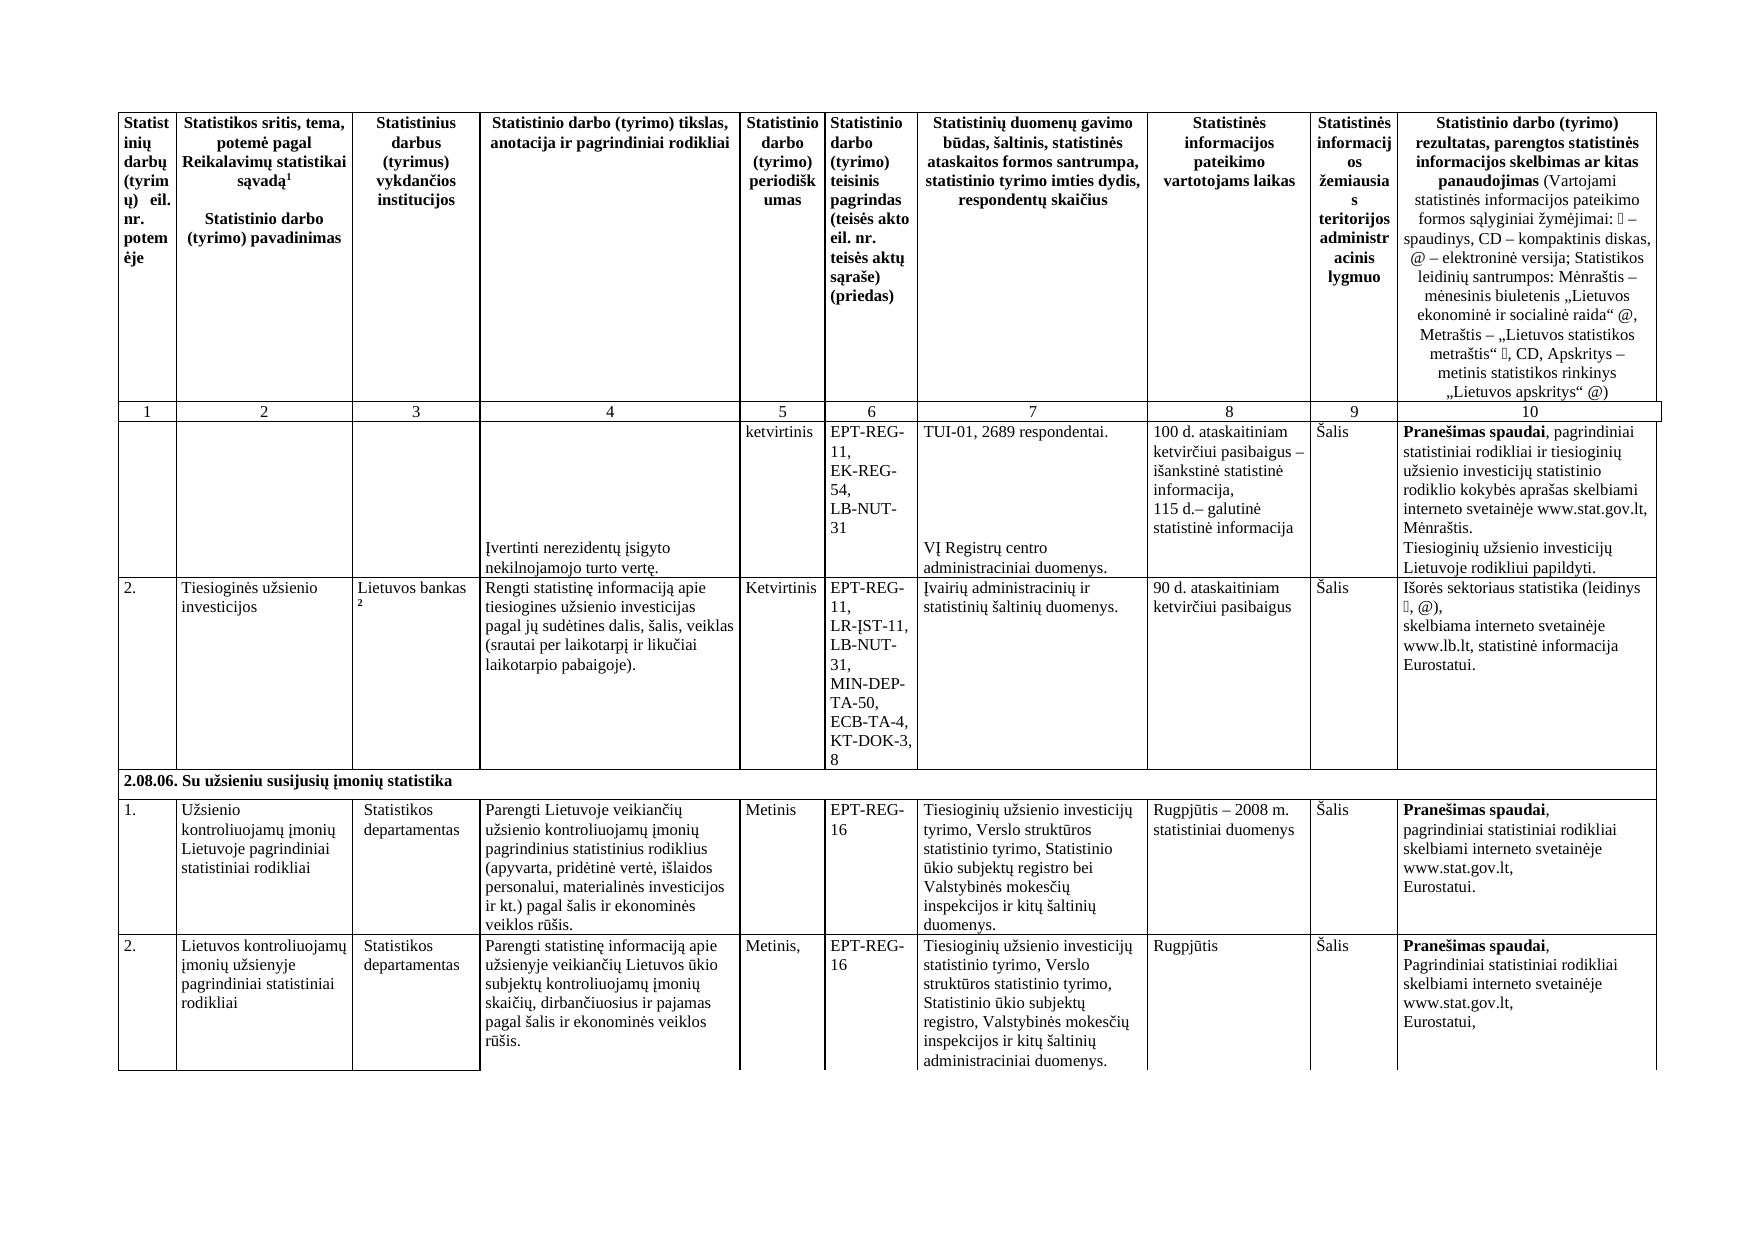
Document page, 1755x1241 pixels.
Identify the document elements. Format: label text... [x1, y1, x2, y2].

table_cell 10 [1398, 402, 1661, 421]
table_cell EPT-REG-11, LR-ĮST-11, LB-NUT-31, MIN-DEP-TA-50, ECB-TA-4, KT-DOK-3, 8 [826, 578, 917, 769]
table_cell TUI-01, 2689 respondentai. [918, 422, 1147, 537]
table_cell Įvairių administracinių ir statistinių šaltinių duomenys. [918, 578, 1147, 769]
table_cell Tiesioginių užsienio investicijų statistinio tyrimo, Verslo struktūros statistinio tyrimo, Statistinio ūkio subjektų registro, Valstybinės mokesčių inspekcijos ir kitų šaltinių administraciniai duomenys. [918, 935, 1147, 1069]
table_cell Šalis [1311, 935, 1397, 1069]
table_cell Tiesioginių užsienio investicijų Lietuvoje rodikliui papildyti. [1398, 537, 1656, 577]
table_cell Metinis [741, 800, 824, 934]
table_cell EPT-REG-16 [826, 935, 917, 1069]
table_cell 1 [119, 402, 176, 421]
table_cell 90 d. ataskaitiniam ketvirčiui pasibaigus [1148, 578, 1310, 769]
table_cell [1657, 769, 1662, 799]
table_header Statistinių darbų (tyrimų) eil. nr. potemėje [119, 113, 176, 401]
table_cell VĮ Registrų centro administraciniai duomenys. [918, 537, 1147, 577]
table_cell [1148, 537, 1310, 577]
table_cell Užsienio kontroliuojamų įmonių Lietuvoje pagrindiniai statistiniai rodikliai [177, 800, 352, 934]
table_cell 6 [826, 402, 917, 421]
table_cell EPT-REG-16 [826, 800, 917, 934]
table_cell [1657, 537, 1662, 577]
table_cell Statistikos departamentas [353, 800, 479, 934]
table_cell [1311, 537, 1397, 577]
table_cell [119, 422, 176, 577]
table_header Statistinės informacijos žemiausias teritorijos administracinis lygmuo [1311, 113, 1397, 401]
table_cell Parengti Lietuvoje veikiančių užsienio kontroliuojamų įmonių pagrindinius statistinius rodiklius (apyvarta, pridėtinė vertė, išlaidos personalui, materialinės investicijos ir kt.) pagal šalis ir ekonominės veiklos rūšis. [481, 800, 739, 934]
table_cell [826, 537, 917, 577]
table_header Statistinės informacijos pateikimo vartotojams laikas [1148, 113, 1310, 401]
table_cell [177, 422, 352, 577]
table_cell Tiesioginės užsienio investicijos [177, 578, 352, 769]
table_header Statistinio darbo (tyrimo) periodiškumas [741, 113, 824, 401]
table_header Statistinio darbo (tyrimo) tikslas, anotacija ir pagrindiniai rodikliai [481, 113, 739, 401]
table_cell Rugpjūtis – 2008 m. statistiniai duomenys [1148, 800, 1310, 934]
table_cell 2 [177, 402, 352, 421]
table_cell Šalis [1311, 578, 1397, 769]
table_cell Šalis [1311, 800, 1397, 934]
table_cell Pranešimas spaudai, Pagrindiniai statistiniai rodikliai skelbiami interneto svetainėje www.stat.gov.lt, Eurostatui, [1398, 935, 1656, 1069]
table_cell 2.08.06. Su užsieniu susijusių įmonių statistika [119, 770, 1656, 799]
table_cell 9 [1311, 402, 1397, 421]
table_cell Lietuvos kontroliuojamų įmonių užsienyje pagrindiniai statistiniai rodikliai [177, 935, 352, 1069]
table_header Statistinius darbus (tyrimus) vykdančios institucijos [353, 113, 479, 401]
table_cell Tiesioginių užsienio investicijų tyrimo, Verslo struktūros statistinio tyrimo, Statistinio ūkio subjektų registro bei Valstybinės mokesčių inspekcijos ir kitų šaltinių duomenys. [918, 800, 1147, 934]
table_cell 2. [119, 578, 176, 769]
table_header [1657, 112, 1662, 401]
table_cell Šalis [1311, 422, 1397, 537]
table_cell Rugpjūtis [1148, 935, 1310, 1069]
table_cell [1657, 934, 1662, 1069]
table_cell 7 [918, 402, 1147, 421]
table_header Statistinio darbo (tyrimo) rezultatas, parengtos statistinės informacijos skelbimas ar kitas panaudojimas (Vartojami statistinės informacijos pateikimo formos sąlyginiai žymėjimai:  – spaudinys, CD – kompaktinis diskas, @ – elektroninė versija; Statistikos leidinių santrumpos: Mėnraštis – mėnesinis biuletenis „Lietuvos ekonominė ir socialinė raida“ @, Metraštis – „Lietuvos statistikos metraštis“ , CD, Apskritys – metinis statistikos rinkinys „Lietuvos apskritys“ @) [1398, 113, 1656, 401]
table_cell 1. [119, 800, 176, 934]
table_cell Rengti statistinę informaciją apie tiesiogines užsienio investicijas pagal jų sudėtines dalis, šalis, veiklas (srautai per laikotarpį ir likučiai laikotarpio pabaigoje). [481, 578, 739, 769]
table_cell [1657, 577, 1662, 769]
table_cell Lietuvos bankas 2 [353, 578, 479, 769]
table_cell ketvirtinis [741, 422, 824, 537]
table_cell Išorės sektoriaus statistika (leidinys , @), skelbiama interneto svetainėje www.lb.lt, statistinė informacija Eurostatui. [1398, 578, 1656, 769]
table_cell [481, 422, 739, 537]
table_cell 5 [741, 402, 824, 421]
table_cell [353, 422, 479, 577]
table_cell 100 d. ataskaitiniam ketvirčiui pasibaigus – išankstinė statistinė informacija, 115 d.– galutinė statistinė informacija [1148, 422, 1310, 537]
table_cell Statistikos departamentas [353, 935, 479, 1069]
table_cell [1657, 799, 1662, 934]
table_cell Ketvirtinis [741, 578, 824, 769]
table_cell Įvertinti nerezidentų įsigyto nekilnojamojo turto vertę. [481, 537, 739, 577]
table_cell 3 [353, 402, 479, 421]
table_cell Metinis, [741, 935, 824, 1069]
table_cell 8 [1148, 402, 1310, 421]
table_cell [1657, 422, 1662, 537]
table_header Statistinių duomenų gavimo būdas, šaltinis, statistinės ataskaitos formos santrumpa, statistinio tyrimo imties dydis, respondentų skaičius [918, 113, 1147, 401]
table_header Statistinio darbo (tyrimo) teisinis pagrindas (teisės akto eil. nr. teisės aktų sąraše) (priedas) [826, 113, 917, 401]
table_cell EPT-REG-11, EK-REG-54, LB-NUT-31 [826, 422, 917, 537]
table_cell 2. [119, 935, 176, 1069]
table_cell Pranešimas spaudai, pagrindiniai statistiniai rodikliai ir tiesioginių užsienio investicijų statistinio rodiklio kokybės aprašas skelbiami interneto svetainėje www.stat.gov.lt, Mėnraštis. [1398, 422, 1656, 537]
table_header Statistikos sritis, tema, potemė pagal Reikalavimų statistikai sąvadą1 Statistinio darbo (tyrimo) pavadinimas [177, 113, 352, 401]
table_cell Parengti statistinę informaciją apie užsienyje veikiančių Lietuvos ūkio subjektų kontroliuojamų įmonių skaičių, dirbančiuosius ir pajamas pagal šalis ir ekonominės veiklos rūšis. [481, 935, 739, 1069]
table_cell [741, 537, 824, 577]
table_cell 4 [481, 402, 739, 421]
table_cell Pranešimas spaudai, pagrindiniai statistiniai rodikliai skelbiami interneto svetainėje www.stat.gov.lt, Eurostatui. [1398, 800, 1656, 934]
